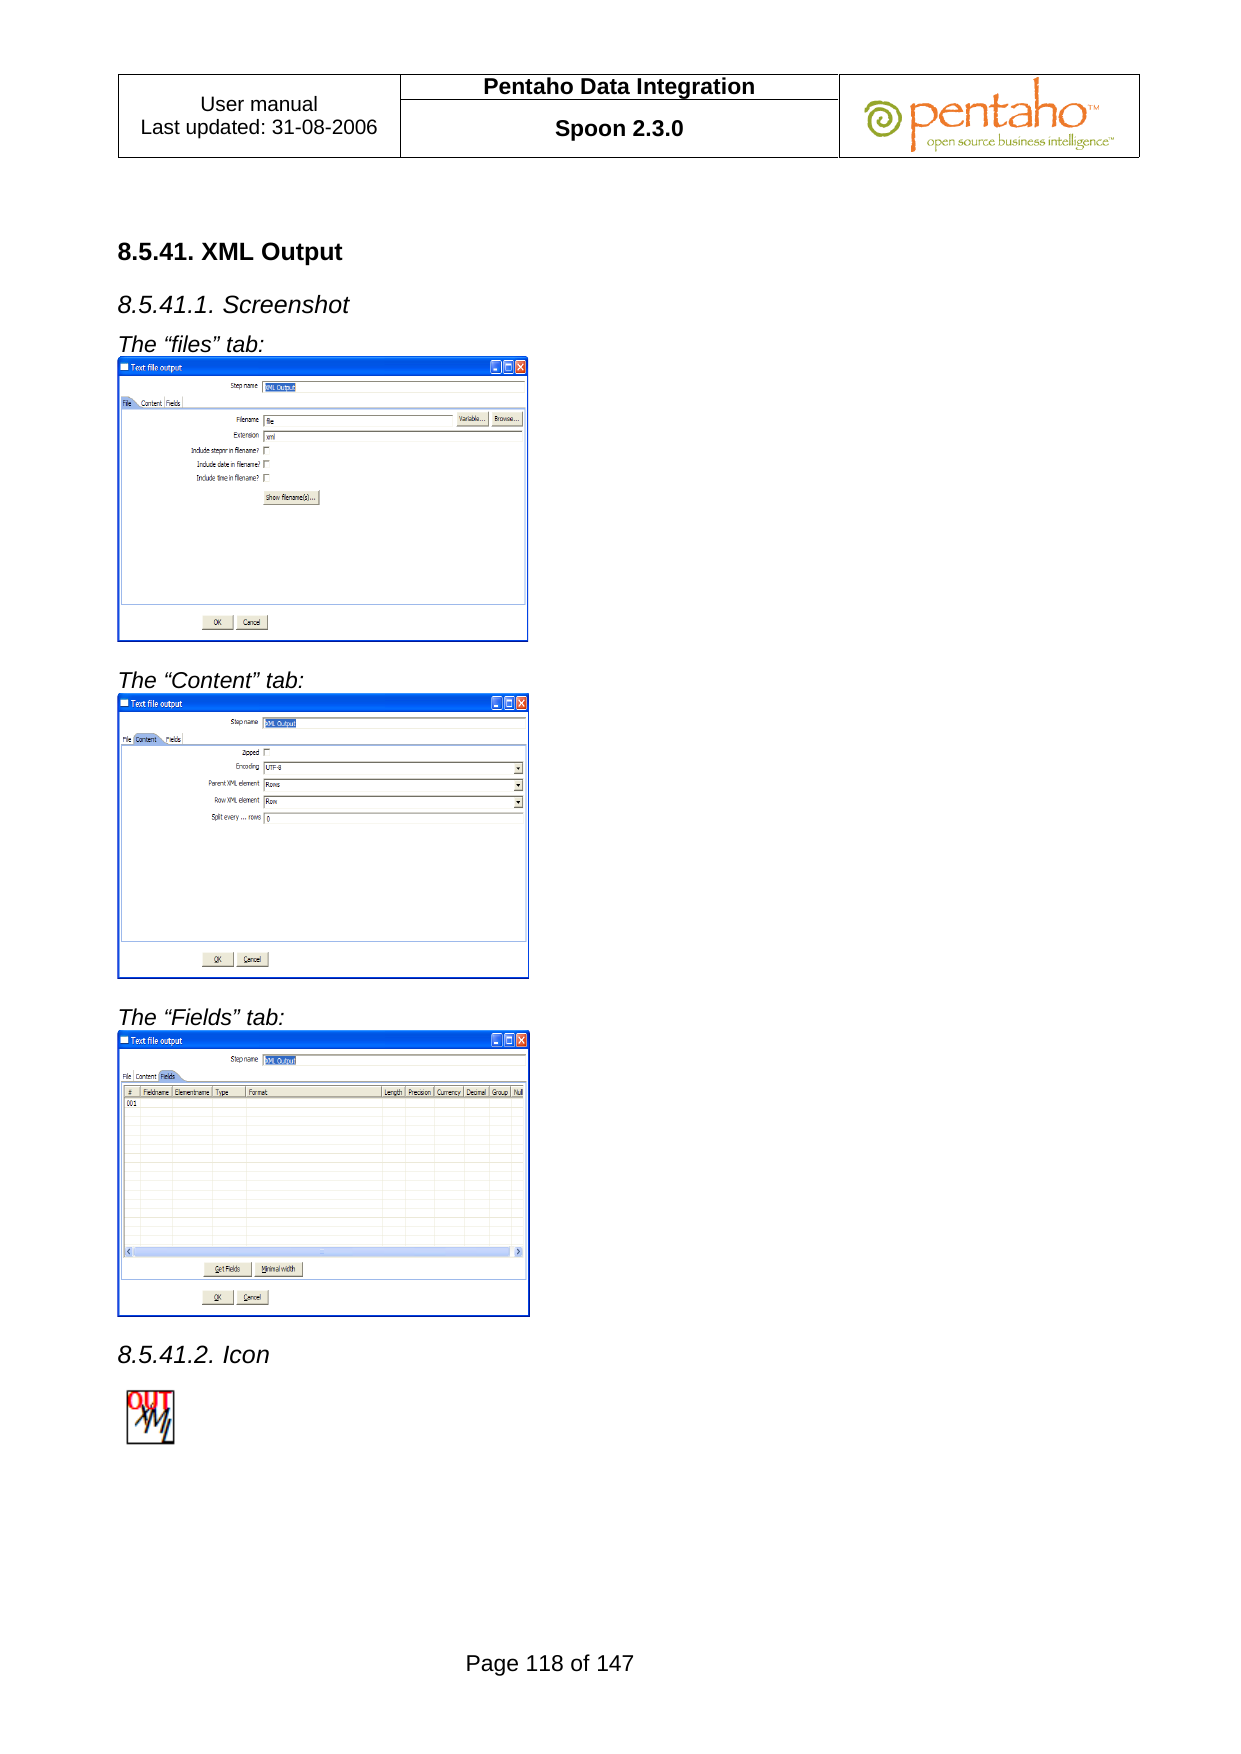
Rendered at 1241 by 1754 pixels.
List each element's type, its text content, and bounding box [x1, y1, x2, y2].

text The “files” tab: [117, 331, 1137, 357]
subtitle XML Output [117, 238, 1137, 266]
picture [117, 693, 529, 979]
text The “Fields” tab: [117, 1004, 1137, 1030]
subtitle Screenshot [117, 291, 1137, 319]
picture [117, 1030, 530, 1317]
subtitle Icon [117, 1341, 1137, 1369]
text The “Content” tab: [117, 667, 1137, 693]
picture [117, 356, 529, 642]
